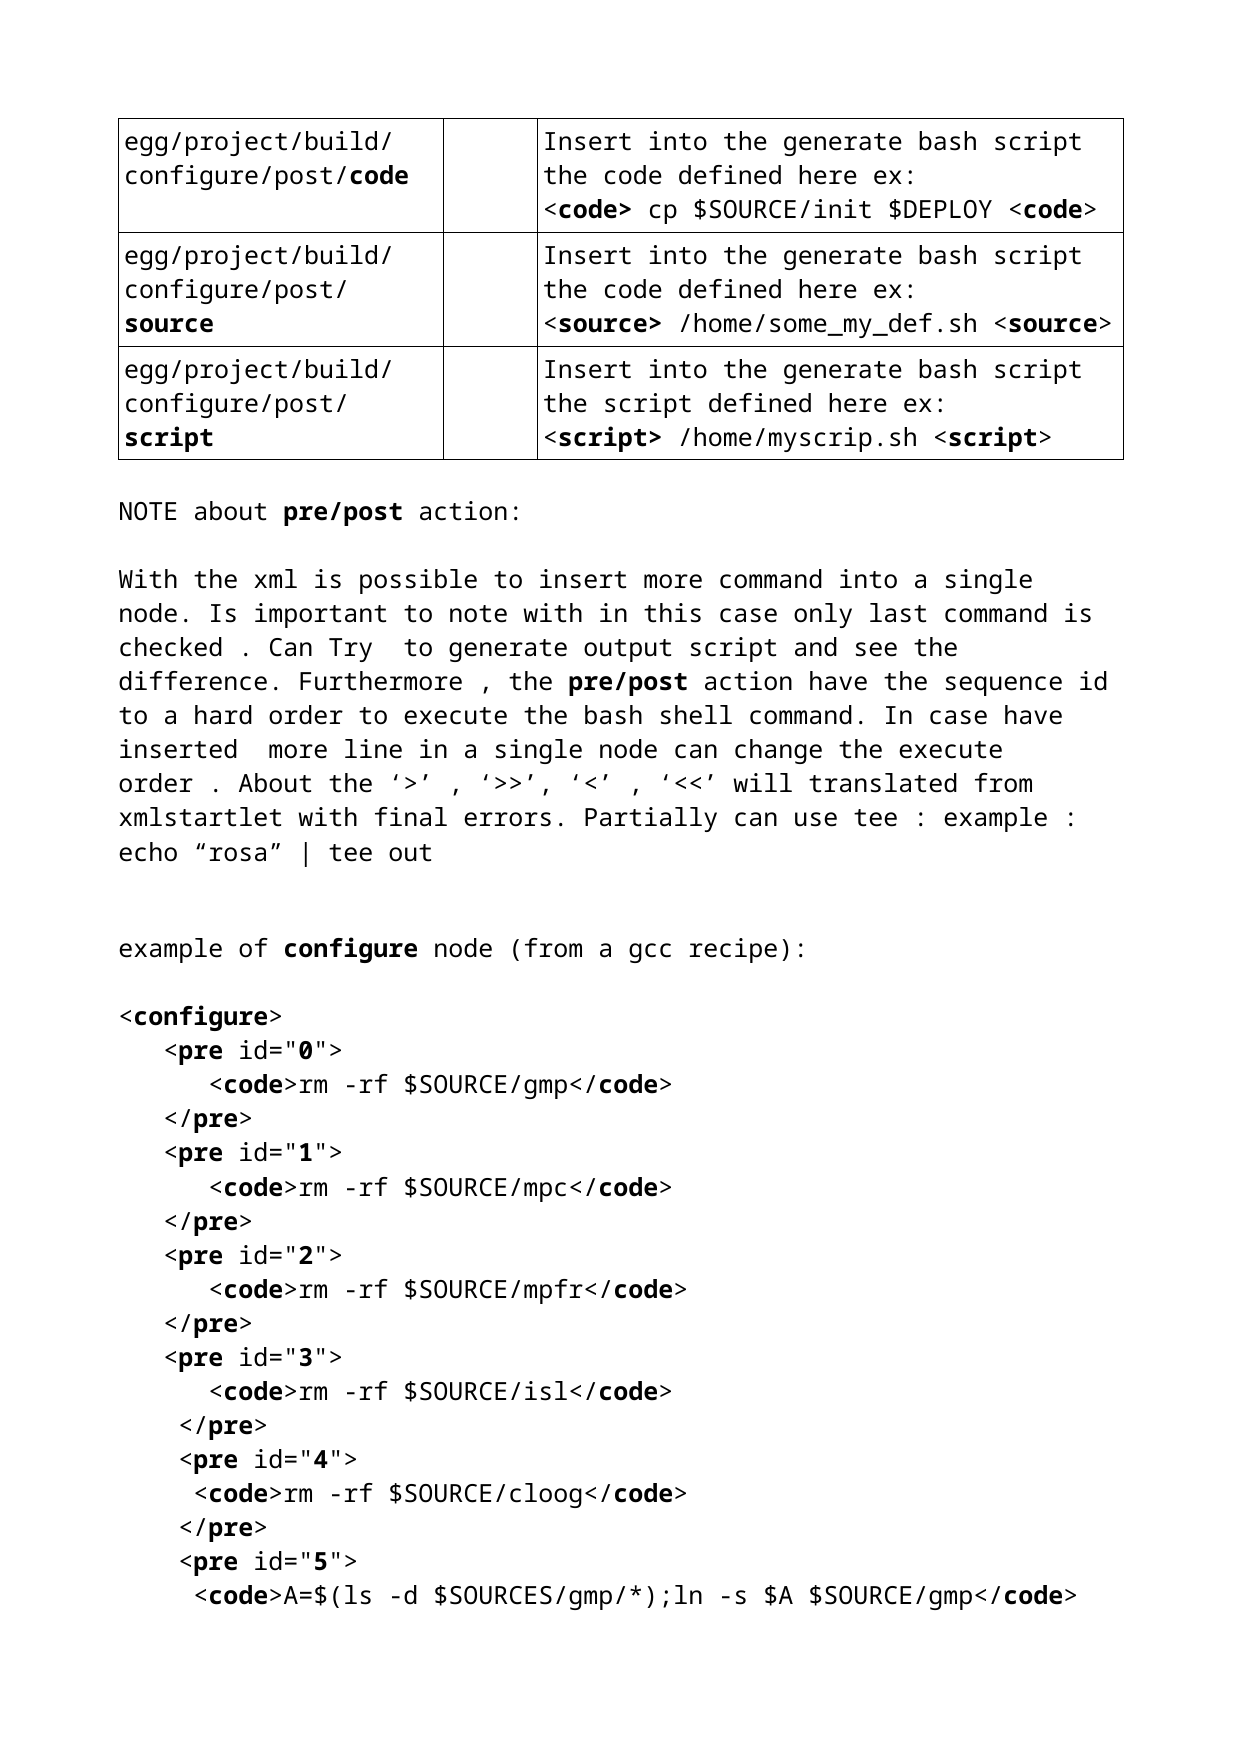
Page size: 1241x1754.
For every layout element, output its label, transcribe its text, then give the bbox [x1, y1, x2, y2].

text <code>rm -rf $SOURCE/gmp</code> [118, 1067, 1122, 1101]
text example of configure node (from a gcc recipe): [118, 931, 1122, 965]
text <code>rm -rf $SOURCE/mpc</code> [118, 1169, 1122, 1203]
text NOTE about pre/post action: [118, 493, 1122, 528]
text <pre id="4"> [118, 1442, 1122, 1476]
text <code>A=$(ls -d $SOURCES/gmp/*);ln -s $A $SOURCE/gmp</code> [118, 1578, 1122, 1612]
table_cell egg/project/build/configure/post/code [119, 119, 443, 232]
text <pre id="5"> [118, 1544, 1122, 1578]
text </pre> [118, 1408, 1122, 1442]
text <code>rm -rf $SOURCE/mpfr</code> [118, 1271, 1122, 1305]
text <pre id="3"> [118, 1339, 1122, 1373]
table_cell Insert into the generate bash script the code defined here ex: <code> cp $SOURCE/init $DEPLOY <code> [538, 119, 1123, 232]
table_cell [444, 233, 537, 346]
text <pre id="0"> [118, 1033, 1122, 1067]
table_cell Insert into the generate bash script the code defined here ex: <source> /home/some_my_def.sh <source> [538, 233, 1123, 346]
text </pre> [118, 1203, 1122, 1237]
table_cell egg/project/build/configure/post/source [119, 233, 443, 346]
table_cell egg/project/build/configure/post/script [119, 347, 443, 459]
text </pre> [118, 1510, 1122, 1544]
table_cell [444, 119, 537, 232]
text <pre id="2"> [118, 1237, 1122, 1271]
text </pre> [118, 1101, 1122, 1135]
text <code>rm -rf $SOURCE/isl</code> [118, 1373, 1122, 1408]
table_cell [444, 347, 537, 459]
text <pre id="1"> [118, 1135, 1122, 1169]
text <code>rm -rf $SOURCE/cloog</code> [118, 1476, 1122, 1510]
text </pre> [118, 1305, 1122, 1339]
text <configure> [118, 999, 1122, 1033]
text With the xml is possible to insert more command into a single node. Is important to note with in this case only last command is checked . Can Try to generate output script and see the difference. Furthermore , the pre/post action have the sequence id to a hard order to execute the bash shell command. In case have inserted more line in a single node can change the execute order . About the ‘>’ , ‘>>’, ‘<’ , ‘<<’ will translated from xmlstartlet with final errors. Partially can use tee : example : echo “rosa” | tee out [118, 562, 1122, 868]
table_cell Insert into the generate bash script the script defined here ex: <script> /home/myscrip.sh <script> [538, 347, 1123, 459]
